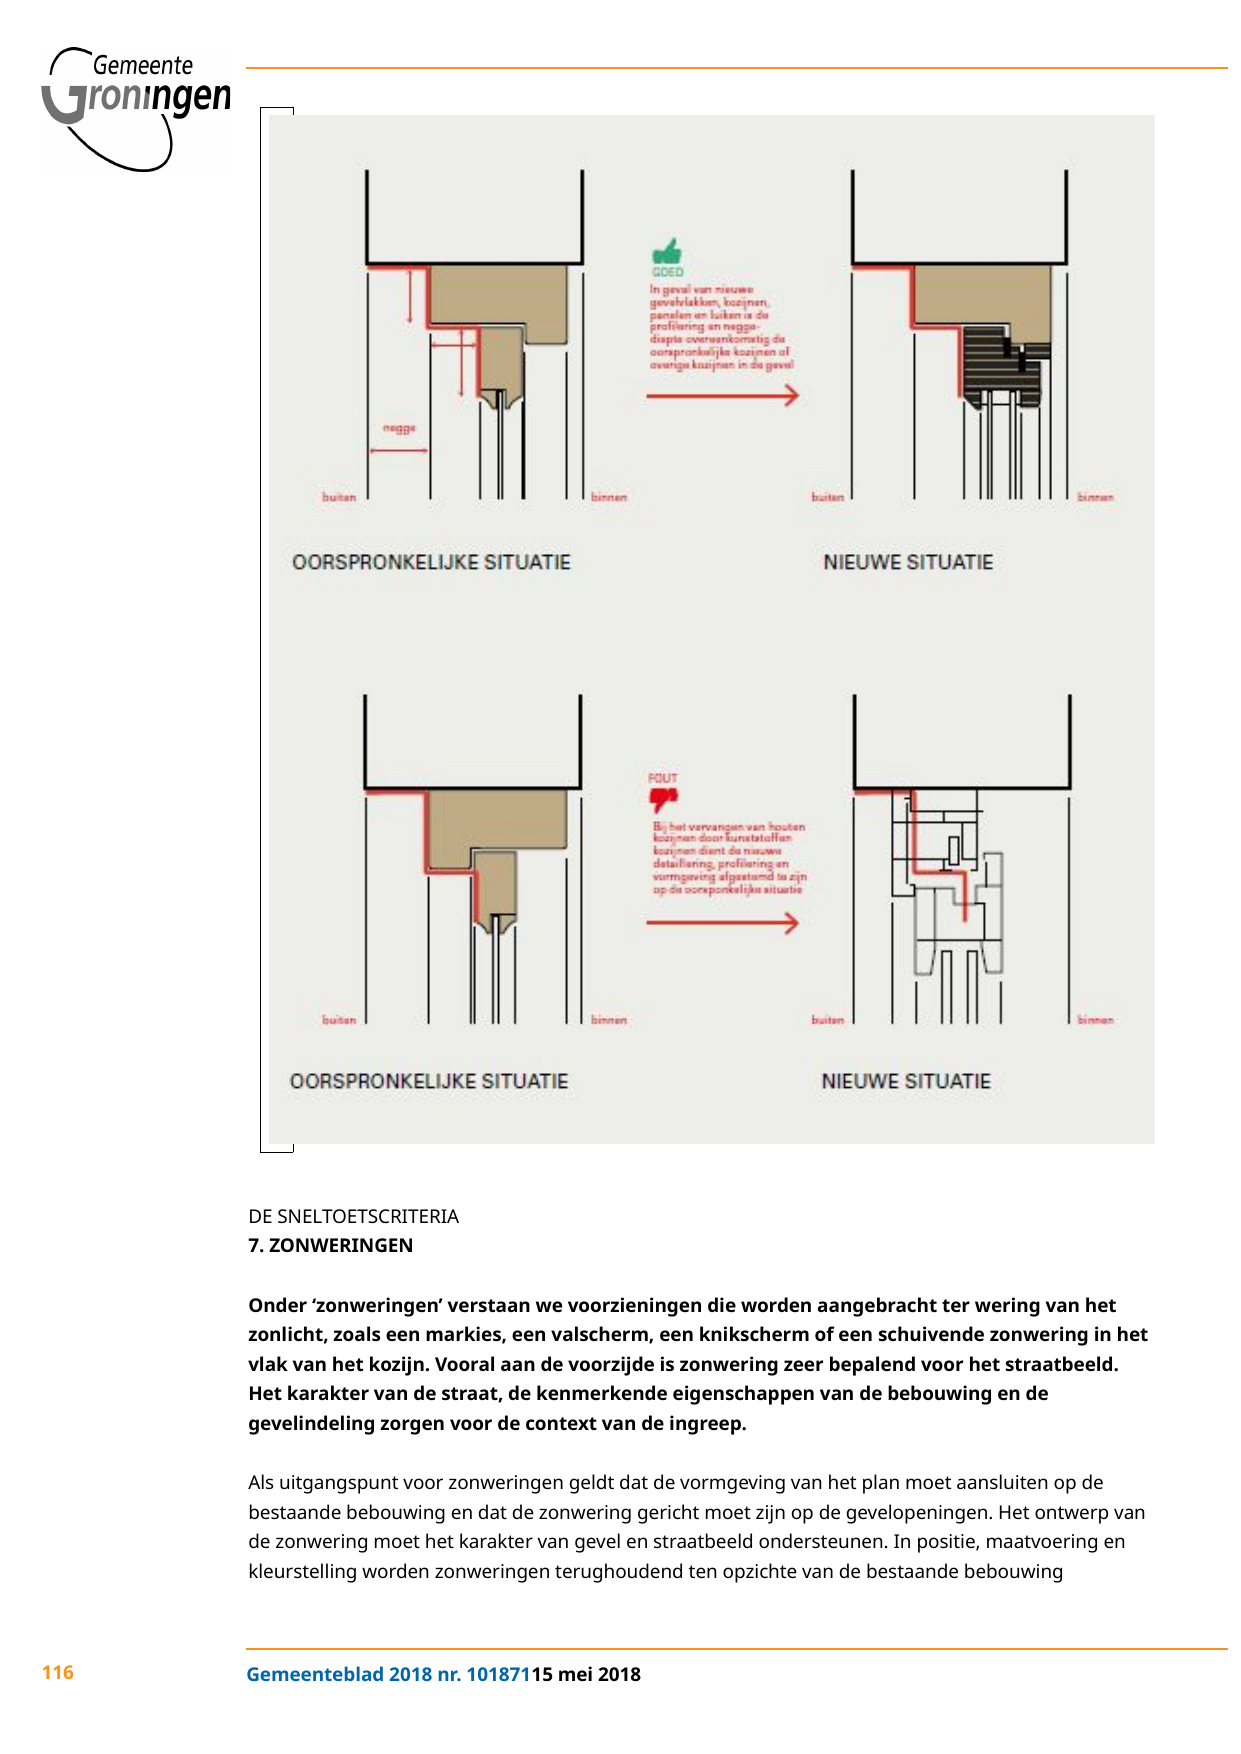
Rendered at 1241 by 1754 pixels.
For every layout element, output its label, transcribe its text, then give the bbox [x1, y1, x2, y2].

text DE SNELTOETSCRITERIA [248, 1203, 1152, 1229]
text Als uitgangspunt voor zonweringen geldt dat de vormgeving van het plan moet aansluiten op de bestaande bebouwing en dat de zonwering gericht moet zijn op de gevelopeningen. Het ontwerp van de zonwering moet het karakter van gevel en straatbeeld ondersteunen. In positie, maatvoering en kleurstelling worden zonweringen terughoudend ten opzichte van de bestaande bebouwing [248, 1469, 1152, 1584]
text 7. ZONWERINGEN [248, 1233, 1152, 1258]
picture [268, 115, 1155, 1144]
picture [41, 47, 231, 172]
text Onder ‘zonweringen’ verstaan we voorzieningen die worden aangebracht ter wering van het zonlicht, zoals een markies, een valscherm, een knikscherm of een schuivende zonwering in het vlak van het kozijn. Vooral aan de voorzijde is zonwering zeer bepalend voor het straatbeeld. Het karakter van de straat, de kenmerkende eigenschappen van de bebouwing en de gevelindeling zorgen voor de context van de ingreep. [248, 1292, 1152, 1436]
